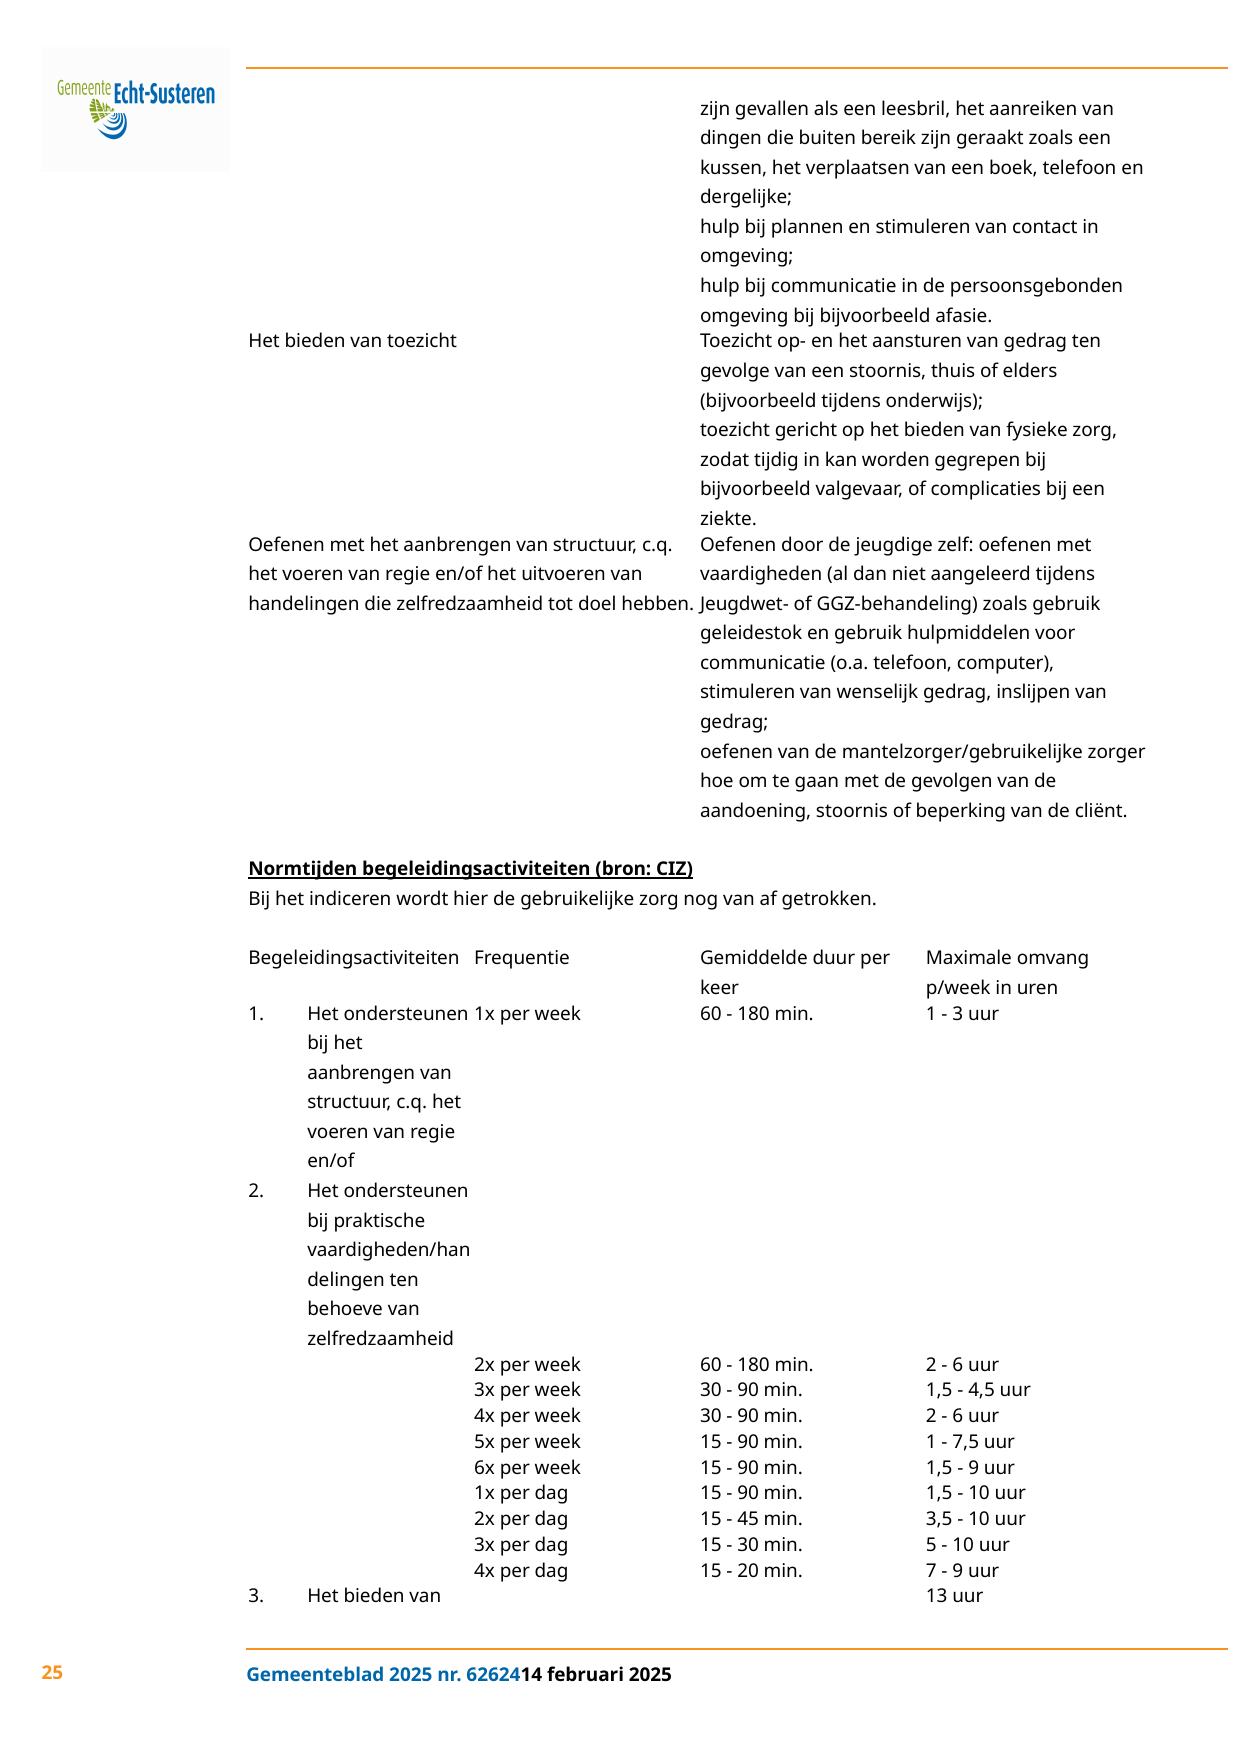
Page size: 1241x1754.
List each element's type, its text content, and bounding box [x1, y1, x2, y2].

table_cell Het bieden van [248, 1583, 474, 1608]
table_cell 3x per dag [474, 1531, 700, 1557]
table_cell 4x per week [474, 1403, 700, 1428]
table_cell Het bieden van toezicht [248, 328, 700, 531]
table_header Frequentie [474, 945, 700, 1000]
table_cell [248, 1505, 474, 1531]
table_cell 6x per week [474, 1454, 700, 1479]
table_cell 5 - 10 uur [926, 1531, 1152, 1557]
text Bij het indiceren wordt hier de gebruikelijke zorg nog van af getrokken. [248, 885, 1152, 911]
picture [41, 47, 231, 172]
table_cell 1,5 - 10 uur [926, 1480, 1152, 1505]
table_cell 60 - 180 min. [700, 1351, 926, 1377]
table_cell [248, 1557, 474, 1582]
table_cell 15 - 90 min. [700, 1454, 926, 1479]
table_cell 4x per dag [474, 1557, 700, 1582]
table_cell 30 - 90 min. [700, 1403, 926, 1428]
table_cell [248, 1428, 474, 1454]
table_cell [248, 95, 700, 328]
table_header Begeleidingsactiviteiten [248, 945, 474, 1000]
table_cell 13 uur [926, 1583, 1152, 1608]
table_cell Oefenen met het aanbrengen van structuur, c.q. het voeren van regie en/of het uitvoeren van handelingen die zelfredzaamheid tot doel hebben. [248, 531, 700, 823]
table_cell 2 - 6 uur [926, 1403, 1152, 1428]
table_cell [248, 1531, 474, 1557]
table_header Gemiddelde duur per keer [700, 945, 926, 1000]
table_cell 15 - 20 min. [700, 1557, 926, 1582]
text Normtijden begeleidingsactiviteiten (bron: CIZ) [248, 856, 1152, 881]
table_cell 2x per dag [474, 1505, 700, 1531]
table_cell 2x per week [474, 1351, 700, 1377]
table_cell zijn gevallen als een leesbril, het aanreiken van dingen die buiten bereik zijn geraakt zoals een kussen, het verplaatsen van een boek, telefoon en dergelijke; hulp bij plannen en stimuleren van contact in omgeving; hulp bij communicatie in de persoonsgebonden omgeving bij bijvoorbeeld afasie. [700, 95, 1152, 328]
table_cell 1x per dag [474, 1480, 700, 1505]
table_cell [248, 1454, 474, 1479]
table_cell [248, 1480, 474, 1505]
table_cell 5x per week [474, 1428, 700, 1454]
table_cell 15 - 90 min. [700, 1480, 926, 1505]
table_cell 30 - 90 min. [700, 1377, 926, 1402]
table_cell 15 - 90 min. [700, 1428, 926, 1454]
table_cell 60 - 180 min. [700, 1000, 926, 1351]
table_cell 7 - 9 uur [926, 1557, 1152, 1582]
table_cell 2 - 6 uur [926, 1351, 1152, 1377]
table_cell [248, 1351, 474, 1377]
table_cell Oefenen door de jeugdige zelf: oefenen met vaardigheden (al dan niet aangeleerd tijdens Jeugdwet- of GGZ-behandeling) zoals gebruik geleidestok en gebruik hulpmiddelen voor communicatie (o.a. telefoon, computer), stimuleren van wenselijk gedrag, inslijpen van gedrag; oefenen van de mantelzorger/gebruikelijke zorger hoe om te gaan met de gevolgen van de aandoening, stoornis of beperking van de cliënt. [700, 531, 1152, 823]
table_cell 15 - 30 min. [700, 1531, 926, 1557]
table_cell Het ondersteunen bij het aanbrengen van structuur, c.q. het voeren van regie en/of Het ondersteunen bij praktische vaardigheden/handelingen ten behoeve van zelfredzaamheid [248, 1000, 474, 1351]
table_cell 1,5 - 9 uur [926, 1454, 1152, 1479]
table_cell 1 - 7,5 uur [926, 1428, 1152, 1454]
table_cell 3x per week [474, 1377, 700, 1402]
table_cell [248, 1403, 474, 1428]
table_cell [248, 1377, 474, 1402]
table_cell 3,5 - 10 uur [926, 1505, 1152, 1531]
table_cell 15 - 45 min. [700, 1505, 926, 1531]
table_cell 1 - 3 uur [926, 1000, 1152, 1351]
table_header Maximale omvang p/week in uren [926, 945, 1152, 1000]
table_cell [474, 1583, 700, 1608]
table_cell 1x per week [474, 1000, 700, 1351]
table_cell Toezicht op- en het aansturen van gedrag ten gevolge van een stoornis, thuis of elders (bijvoorbeeld tijdens onderwijs); toezicht gericht op het bieden van fysieke zorg, zodat tijdig in kan worden gegrepen bij bijvoorbeeld valgevaar, of complicaties bij een ziekte. [700, 328, 1152, 531]
table_cell 1,5 - 4,5 uur [926, 1377, 1152, 1402]
table_cell [700, 1583, 926, 1608]
